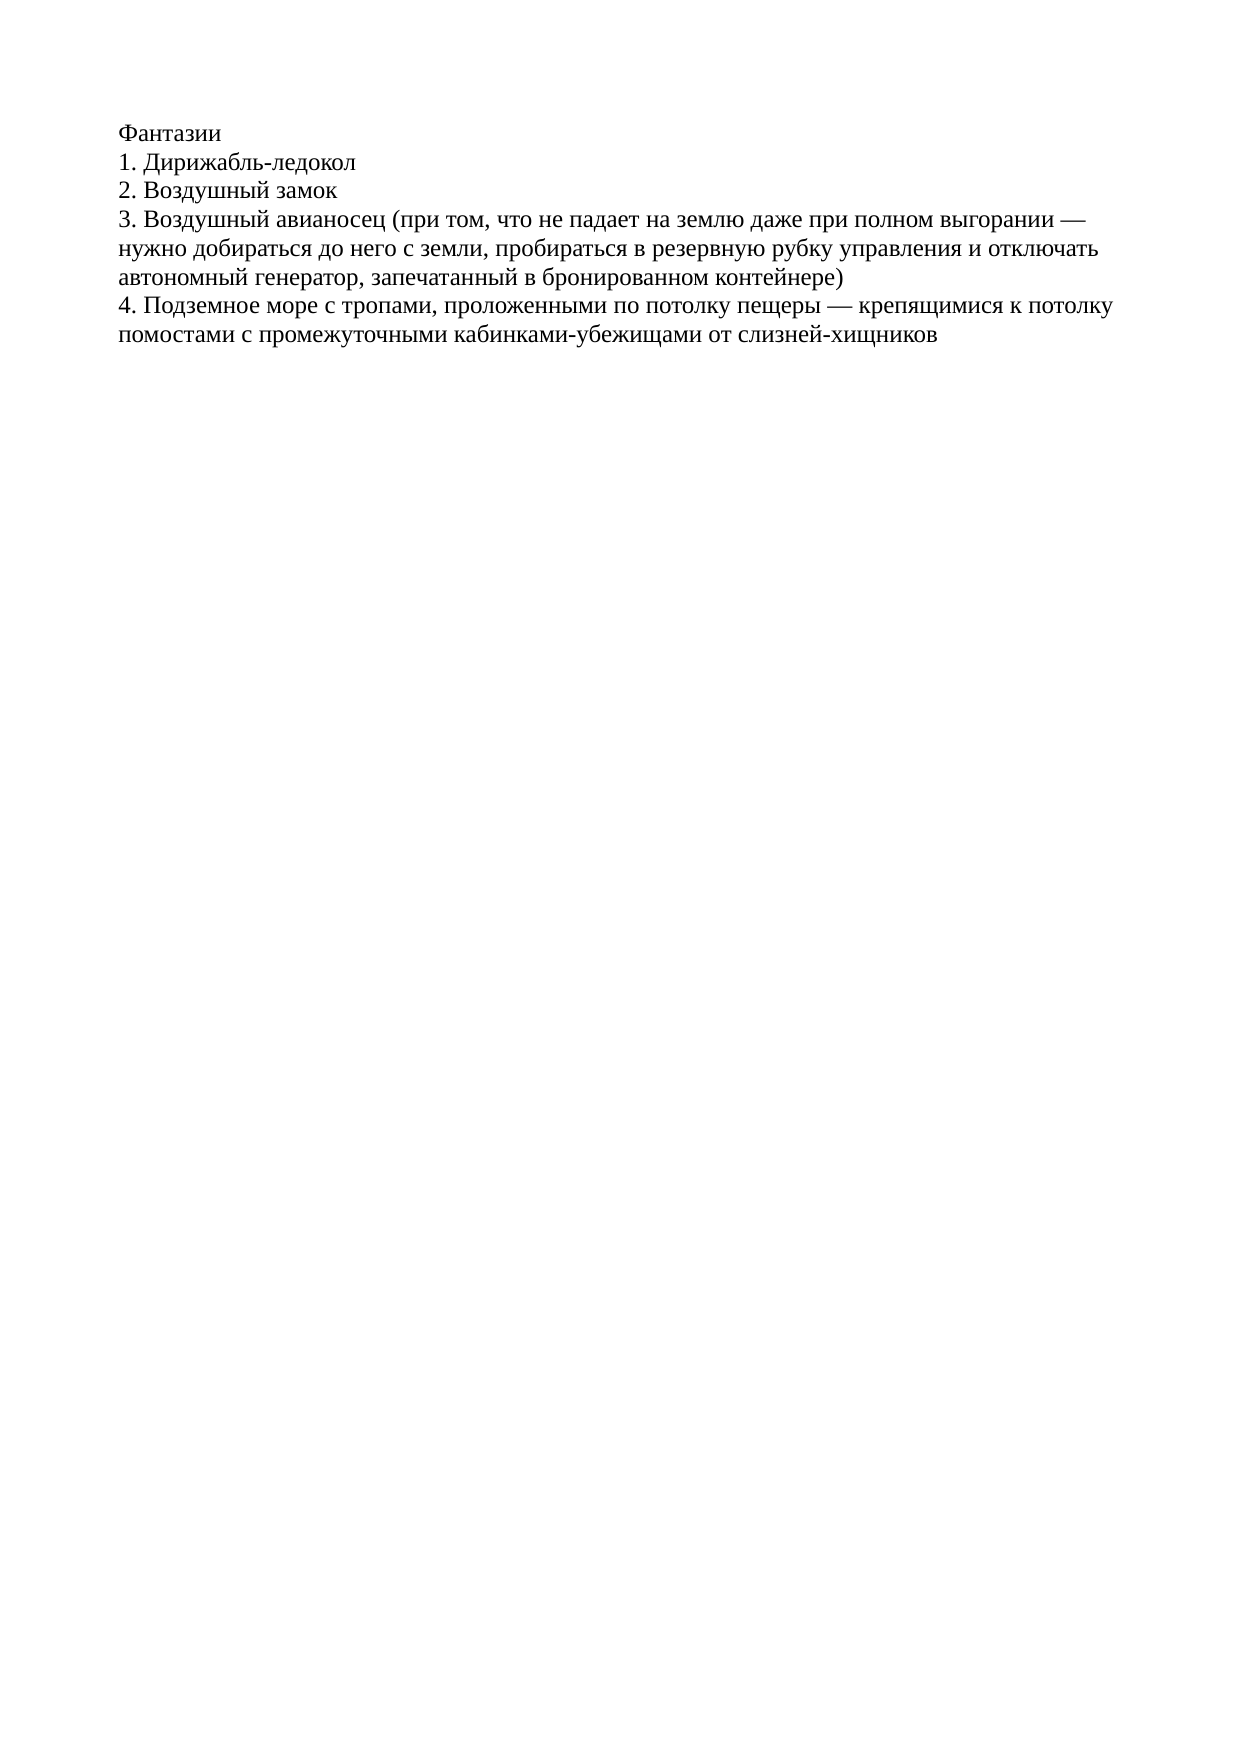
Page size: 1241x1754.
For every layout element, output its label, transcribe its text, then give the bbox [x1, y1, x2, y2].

text 3. Воздушный авианосец (при том, что не падает на землю даже при полном выгорании — нужно добираться до него с земли, пробираться в резервную рубку управления и отключать автономный генератор, запечатанный в бронированном контейнере) [118, 204, 1122, 291]
text 2. Воздушный замок [118, 176, 1122, 204]
text 1. Дирижабль-ледокол [118, 147, 1122, 176]
text Фантазии [118, 118, 1122, 147]
text 4. Подземное море с тропами, проложенными по потолку пещеры — крепящимися к потолку помостами с промежуточными кабинками-убежищами от слизней-хищников [118, 291, 1122, 348]
